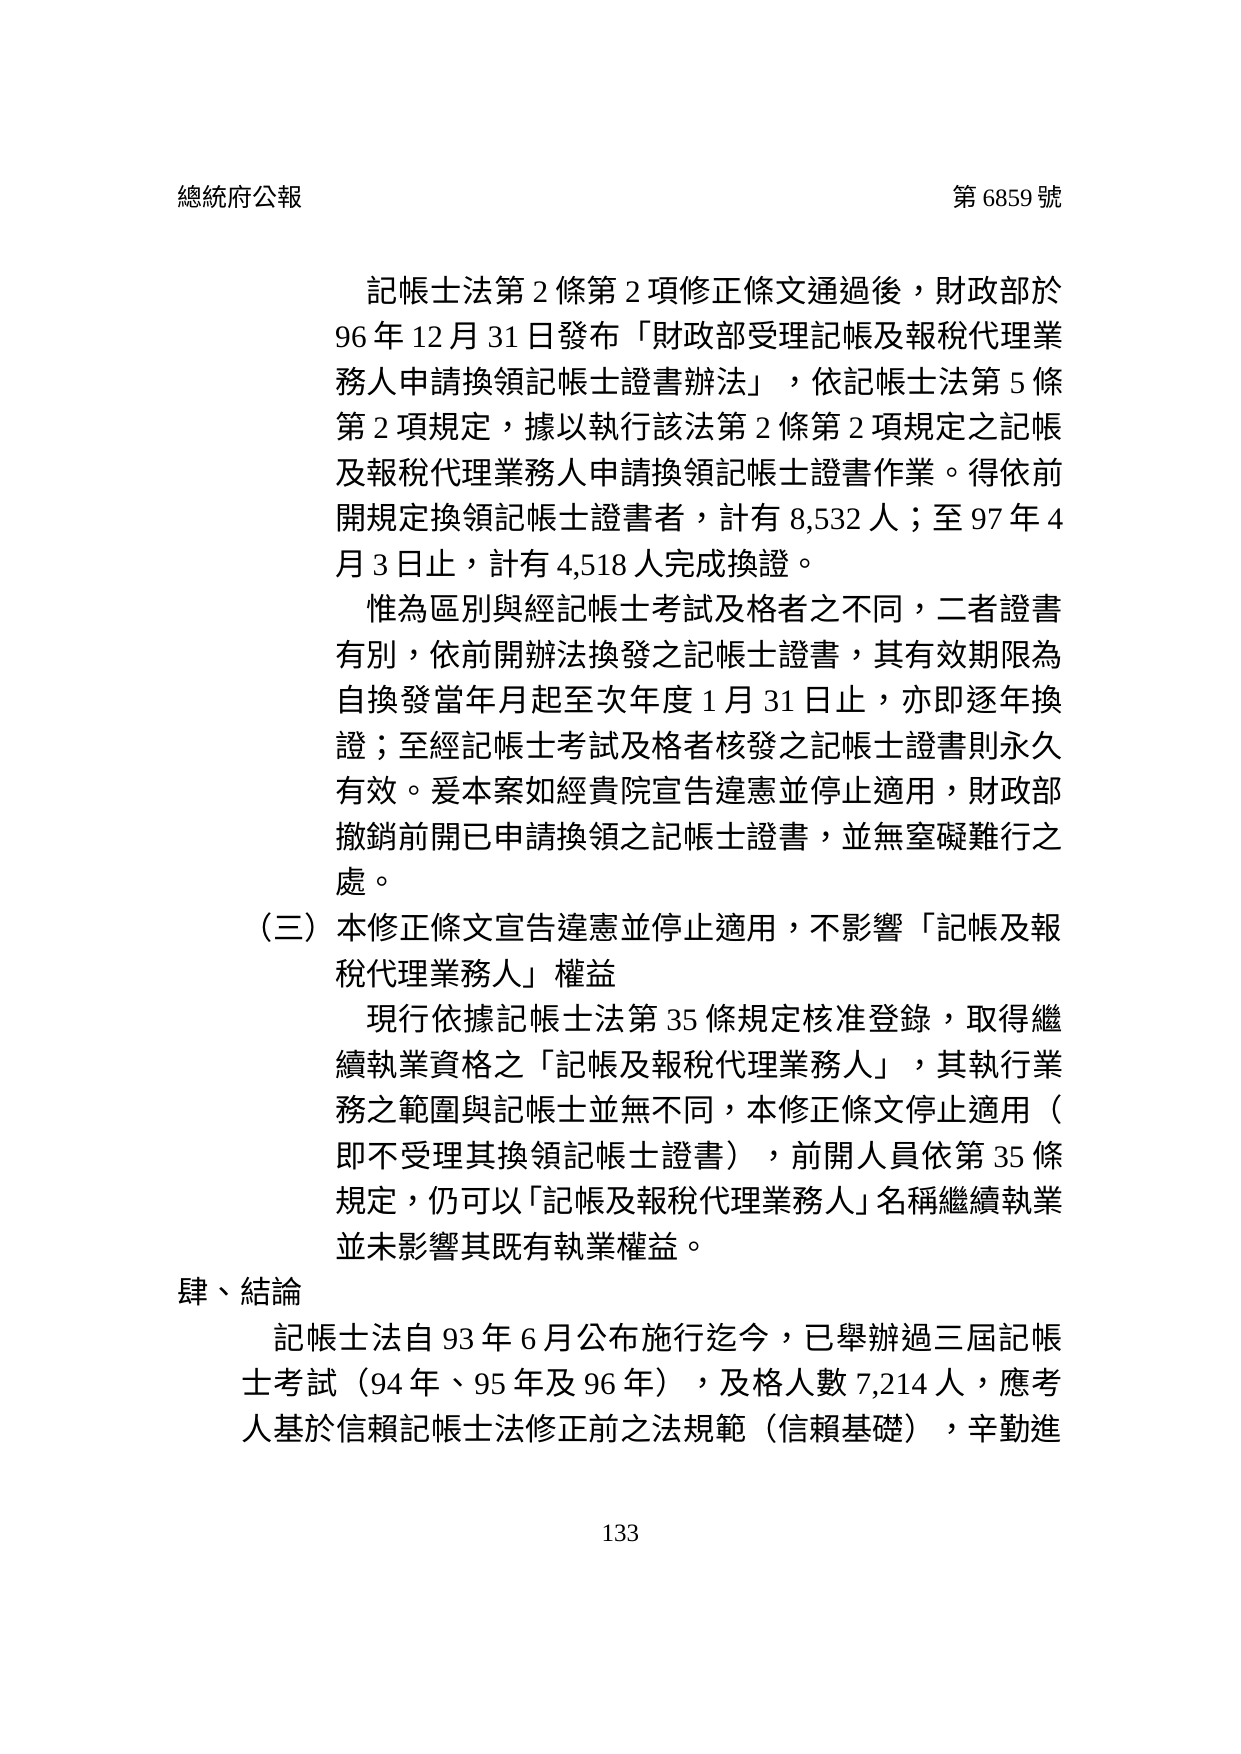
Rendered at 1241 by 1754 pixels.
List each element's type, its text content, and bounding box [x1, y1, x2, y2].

text 肆、結論 [177, 1267, 1063, 1313]
text 記帳士法自93年6月公布施行迄今，已舉辦過三屆記帳士考試（94年、95年及96年），及格人數7,214人，應考人基於信賴記帳士法修正前之法規範（信賴基礎），辛勤進 [241, 1313, 1063, 1449]
text 惟為區別與經記帳士考試及格者之不同，二者證書有別，依前開辦法換發之記帳士證書，其有效期限為自換發當年月起至次年度1月31日止，亦即逐年換證；至經記帳士考試及格者核發之記帳士證書則永久有效。爰本案如經貴院宣告違憲並停止適用，財政部撤銷前開已申請換領之記帳士證書，並無窒礙難行之處。 [335, 584, 1063, 903]
text （三）本修正條文宣告違憲並停止適用，不影響「記帳及報稅代理業務人」權益 [241, 903, 1063, 994]
text 現行依據記帳士法第35條規定核准登錄，取得繼續執業資格之「記帳及報稅代理業務人」，其執行業務之範圍與記帳士並無不同，本修正條文停止適用（即不受理其換領記帳士證書），前開人員依第35條規定，仍可以「記帳及報稅代理業務人」名稱繼續執業，並未影響其既有執業權益。 [335, 994, 1063, 1267]
text 記帳士法第2條第2項修正條文通過後，財政部於96年12月31日發布「財政部受理記帳及報稅代理業務人申請換領記帳士證書辦法」，依記帳士法第5條第2項規定，據以執行該法第2條第2項規定之記帳及報稅代理業務人申請換領記帳士證書作業。得依前開規定換領記帳士證書者，計有8,532人；至97年4月3日止，計有4,518人完成換證。 [335, 266, 1063, 584]
